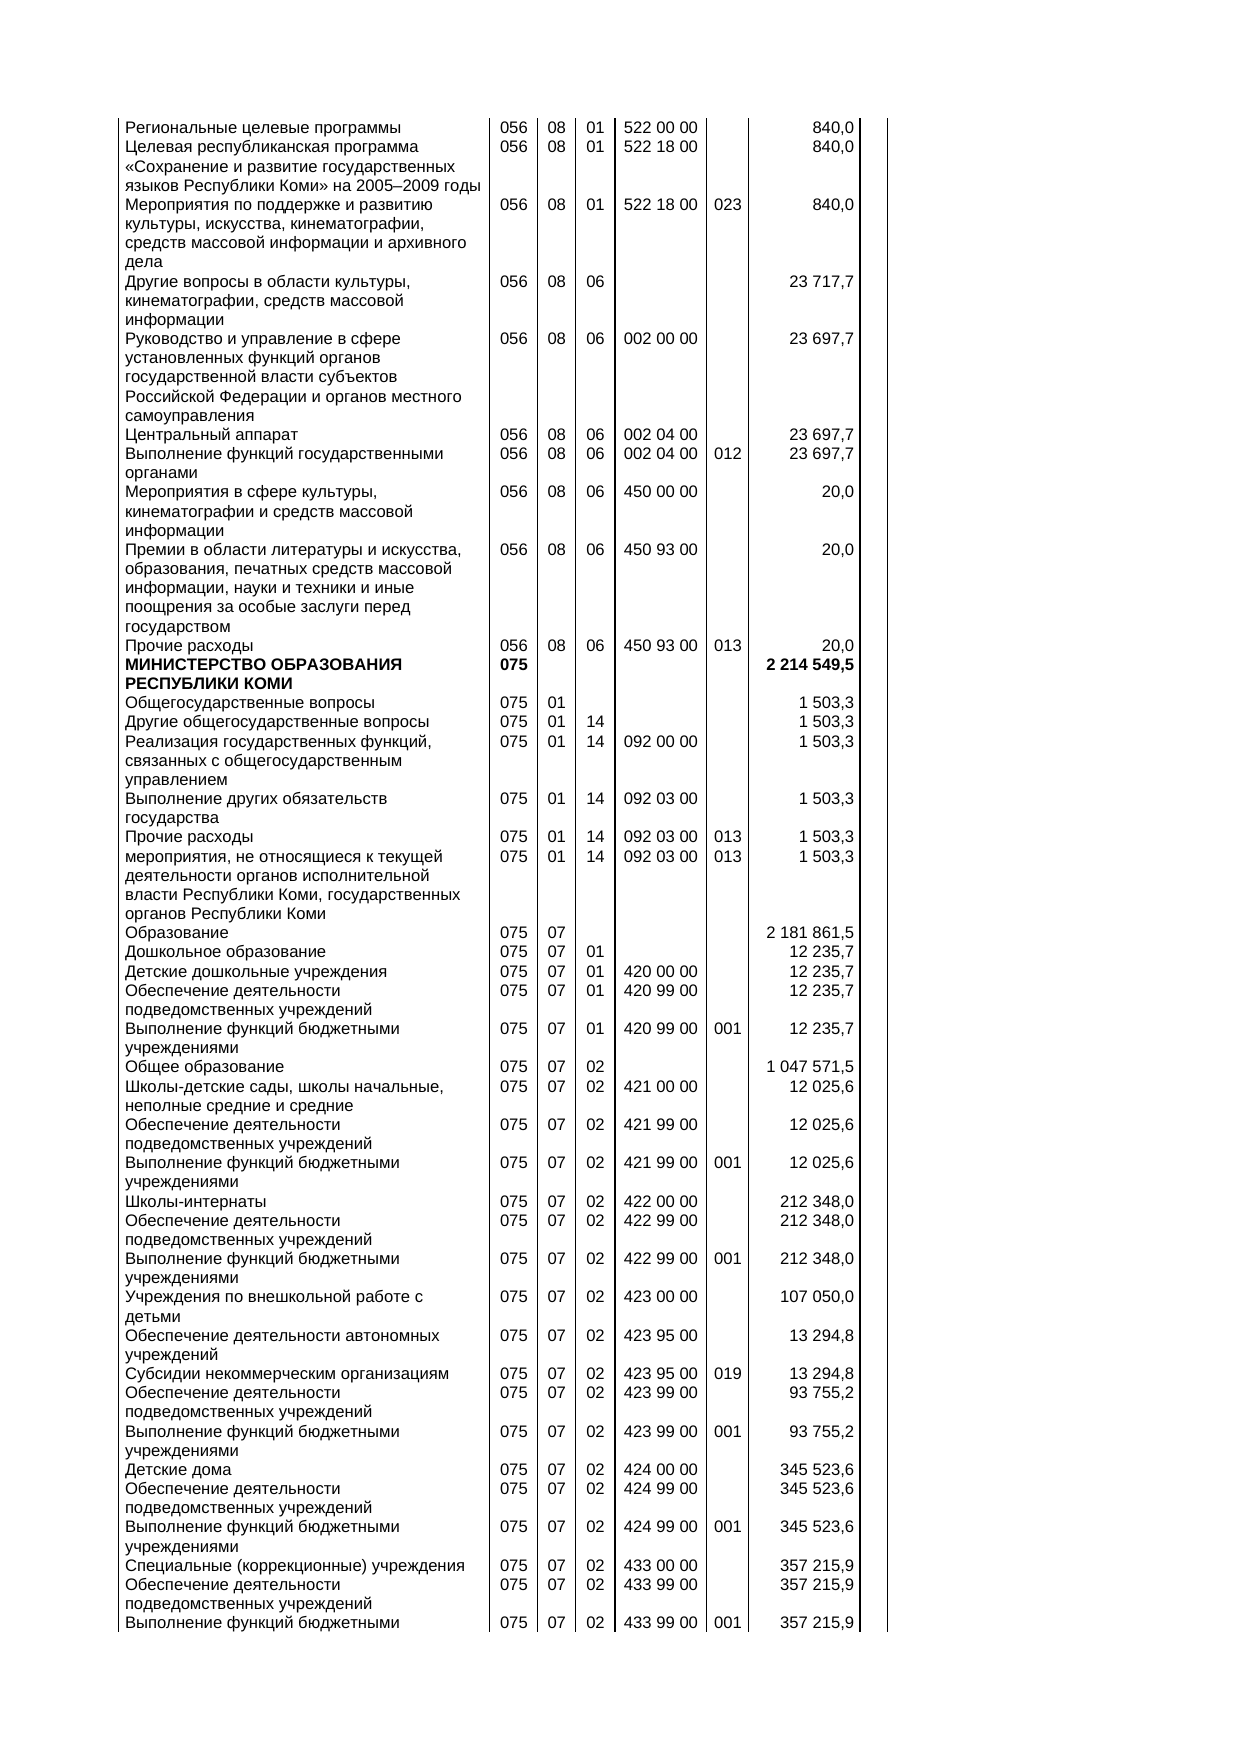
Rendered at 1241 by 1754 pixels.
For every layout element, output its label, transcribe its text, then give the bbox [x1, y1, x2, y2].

table_cell [707, 1479, 748, 1517]
table_cell 212 348,0 [749, 1249, 859, 1287]
table_cell 07 [538, 1383, 575, 1421]
table_cell 93 755,2 [749, 1421, 859, 1460]
table_cell 421 99 00 [616, 1153, 706, 1191]
table_cell 06 [576, 425, 614, 444]
table_cell Выполнение функций бюджетными учреждениями [119, 1153, 489, 1191]
table_cell 450 00 00 [616, 482, 706, 540]
table_cell Другие вопросы в области культуры, кинематографии, средств массовой информации [119, 271, 489, 329]
table_cell 07 [538, 1076, 575, 1115]
table_cell 14 [576, 827, 614, 846]
table_cell 14 [576, 712, 614, 731]
table_cell мероприятия, не относящиеся к текущей деятельности органов исполнительной власти Республики Коми, государственных органов Республики Коми [119, 846, 489, 923]
table_cell 12 235,7 [749, 981, 859, 1019]
table_cell Учреждения по внешкольной работе с детьми [119, 1287, 489, 1326]
table_cell 13 294,8 [749, 1326, 859, 1364]
table_cell [861, 1211, 887, 1249]
table_cell 075 [490, 1211, 537, 1249]
table_cell 08 [538, 271, 575, 329]
table_cell 01 [538, 693, 575, 712]
table_cell 02 [576, 1191, 614, 1211]
table_cell Обеспечение деятельности подведомственных учреждений [119, 1211, 489, 1249]
table_cell 07 [538, 1249, 575, 1287]
table_cell [861, 1575, 887, 1613]
table_cell 056 [490, 195, 537, 271]
table_cell [707, 1287, 748, 1326]
table_cell 002 00 00 [616, 329, 706, 425]
table_cell 013 [707, 636, 748, 655]
table_cell 075 [490, 1287, 537, 1326]
table_cell 02 [576, 1076, 614, 1115]
table_cell [576, 655, 614, 693]
table_cell 001 [707, 1517, 748, 1556]
table_cell Выполнение функций государственными органами [119, 444, 489, 482]
table_cell 20,0 [749, 636, 859, 655]
table_cell [576, 923, 614, 942]
table_cell [707, 1115, 748, 1153]
table_cell 02 [576, 1364, 614, 1383]
table_cell Детские дошкольные учреждения [119, 961, 489, 981]
table_cell [616, 271, 706, 329]
table_cell 075 [490, 846, 537, 923]
table_cell 056 [490, 118, 537, 137]
table_cell 001 [707, 1019, 748, 1057]
table_cell 345 523,6 [749, 1460, 859, 1479]
table_cell Школы-детские сады, школы начальные, неполные средние и средние [119, 1076, 489, 1115]
table_cell 424 99 00 [616, 1517, 706, 1556]
table_cell 20,0 [749, 540, 859, 636]
table_cell [707, 923, 748, 942]
table_cell 02 [576, 1249, 614, 1287]
table_cell 07 [538, 1153, 575, 1191]
table_cell 01 [538, 789, 575, 827]
table_cell Центральный аппарат [119, 425, 489, 444]
table_cell [616, 923, 706, 942]
table_cell [707, 961, 748, 981]
table_cell Выполнение других обязательств государства [119, 789, 489, 827]
table_cell 424 00 00 [616, 1460, 706, 1479]
table_cell 423 00 00 [616, 1287, 706, 1326]
table_cell 075 [490, 655, 537, 693]
table_cell 02 [576, 1556, 614, 1575]
table_cell Обеспечение деятельности подведомственных учреждений [119, 1575, 489, 1613]
table_cell 07 [538, 1019, 575, 1057]
table_cell [861, 1057, 887, 1076]
table_cell 02 [576, 1326, 614, 1364]
table_cell 01 [576, 137, 614, 195]
table_cell [861, 1287, 887, 1326]
table_cell [707, 789, 748, 827]
table_cell [861, 981, 887, 1019]
table_cell 2 181 861,5 [749, 923, 859, 942]
table_cell Обеспечение деятельности автономных учреждений [119, 1326, 489, 1364]
table_cell Выполнение функций бюджетными учреждениями [119, 1019, 489, 1057]
table_cell Обеспечение деятельности подведомственных учреждений [119, 1115, 489, 1153]
table_cell 06 [576, 271, 614, 329]
table_cell [861, 789, 887, 827]
table_cell 14 [576, 731, 614, 789]
table_cell [616, 712, 706, 731]
table_cell [576, 693, 614, 712]
table_cell 056 [490, 137, 537, 195]
table_cell 12 235,7 [749, 1019, 859, 1057]
table_cell 522 00 00 [616, 118, 706, 137]
table_cell 840,0 [749, 195, 859, 271]
table_cell 1 503,3 [749, 846, 859, 923]
table_cell 424 99 00 [616, 1479, 706, 1517]
table_cell 07 [538, 1613, 575, 1632]
table_cell 075 [490, 961, 537, 981]
table_cell 07 [538, 1460, 575, 1479]
table_cell [861, 1421, 887, 1460]
table_cell 421 99 00 [616, 1115, 706, 1153]
table_cell 07 [538, 1421, 575, 1460]
table_cell 522 18 00 [616, 137, 706, 195]
table_cell 002 04 00 [616, 444, 706, 482]
table_cell Образование [119, 923, 489, 942]
table_cell [707, 1191, 748, 1211]
table_cell 14 [576, 789, 614, 827]
table_cell 07 [538, 1479, 575, 1517]
table_cell 075 [490, 981, 537, 1019]
table_cell Выполнение функций бюджетными учреждениями [119, 1421, 489, 1460]
table_cell 08 [538, 444, 575, 482]
table_cell [707, 1326, 748, 1364]
table_cell 357 215,9 [749, 1613, 859, 1632]
table_cell 06 [576, 540, 614, 636]
table_cell 075 [490, 1326, 537, 1364]
table_cell 07 [538, 1191, 575, 1211]
table_cell [861, 1153, 887, 1191]
table_cell 056 [490, 271, 537, 329]
table_cell 02 [576, 1517, 614, 1556]
table_cell [861, 271, 887, 329]
table_cell 23 697,7 [749, 444, 859, 482]
table_cell 056 [490, 482, 537, 540]
table_cell Школы-интернаты [119, 1191, 489, 1211]
table_cell 075 [490, 1460, 537, 1479]
table_cell 1 503,3 [749, 731, 859, 789]
table_cell [707, 712, 748, 731]
table_cell 001 [707, 1249, 748, 1287]
table_cell [707, 1383, 748, 1421]
table_cell Выполнение функций бюджетными учреждениями [119, 1249, 489, 1287]
table_cell Детские дома [119, 1460, 489, 1479]
table_cell [707, 731, 748, 789]
table_cell 14 [576, 846, 614, 923]
table_cell Общегосударственные вопросы [119, 693, 489, 712]
table_cell 06 [576, 329, 614, 425]
table_cell 07 [538, 1556, 575, 1575]
table_cell 01 [576, 981, 614, 1019]
table_cell [861, 846, 887, 923]
table_cell 092 03 00 [616, 846, 706, 923]
table_cell 93 755,2 [749, 1383, 859, 1421]
table_cell 12 025,6 [749, 1153, 859, 1191]
table_cell Обеспечение деятельности подведомственных учреждений [119, 1383, 489, 1421]
table_cell [616, 693, 706, 712]
table_cell 075 [490, 1057, 537, 1076]
table_cell 345 523,6 [749, 1517, 859, 1556]
table_cell 02 [576, 1287, 614, 1326]
table_cell 13 294,8 [749, 1364, 859, 1383]
table_cell 421 00 00 [616, 1076, 706, 1115]
table_cell [707, 482, 748, 540]
table_cell 02 [576, 1613, 614, 1632]
table_cell 08 [538, 195, 575, 271]
table_cell Мероприятия по поддержке и развитию культуры, искусства, кинематографии, средств массовой информации и архивного дела [119, 195, 489, 271]
table_cell 019 [707, 1364, 748, 1383]
table_cell [861, 1364, 887, 1383]
table_cell [707, 1556, 748, 1575]
table_cell 07 [538, 1364, 575, 1383]
table_cell 423 95 00 [616, 1326, 706, 1364]
table_cell Другие общегосударственные вопросы [119, 712, 489, 731]
table_cell 075 [490, 1364, 537, 1383]
table_cell 06 [576, 482, 614, 540]
table_cell Региональные целевые программы [119, 118, 489, 137]
table_cell 07 [538, 961, 575, 981]
table_cell [707, 1057, 748, 1076]
table_cell [861, 329, 887, 425]
table_cell [707, 1575, 748, 1613]
table_cell 092 00 00 [616, 731, 706, 789]
table_cell [861, 1556, 887, 1575]
table_cell 02 [576, 1057, 614, 1076]
table_cell 1 047 571,5 [749, 1057, 859, 1076]
table_cell [861, 693, 887, 712]
table_cell 08 [538, 636, 575, 655]
table_cell [707, 1211, 748, 1249]
table_cell 450 93 00 [616, 540, 706, 636]
table_cell 422 99 00 [616, 1249, 706, 1287]
table_cell 450 93 00 [616, 636, 706, 655]
table_cell 075 [490, 1613, 537, 1632]
table_cell [707, 942, 748, 961]
table_cell [707, 1460, 748, 1479]
table_cell [861, 444, 887, 482]
table_cell Реализация государственных функций, связанных с общегосударственным управлением [119, 731, 489, 789]
table_cell 02 [576, 1479, 614, 1517]
table_cell Специальные (коррекционные) учреждения [119, 1556, 489, 1575]
table_cell 01 [576, 195, 614, 271]
table_cell 422 99 00 [616, 1211, 706, 1249]
table_cell 2 214 549,5 [749, 655, 859, 693]
table_cell 092 03 00 [616, 827, 706, 846]
table_cell 075 [490, 1517, 537, 1556]
table_cell [861, 827, 887, 846]
table_cell 02 [576, 1153, 614, 1191]
table_cell 522 18 00 [616, 195, 706, 271]
table_cell 433 99 00 [616, 1575, 706, 1613]
table_cell [861, 482, 887, 540]
table_cell [861, 961, 887, 981]
table_cell 423 99 00 [616, 1421, 706, 1460]
table_cell [861, 923, 887, 942]
table_cell [861, 712, 887, 731]
table_cell 423 99 00 [616, 1383, 706, 1421]
table_cell 07 [538, 942, 575, 961]
table_cell 075 [490, 1191, 537, 1211]
table_cell 20,0 [749, 482, 859, 540]
table_cell 107 050,0 [749, 1287, 859, 1326]
table_cell [861, 118, 887, 137]
table_cell Обеспечение деятельности подведомственных учреждений [119, 1479, 489, 1517]
table_cell 001 [707, 1613, 748, 1632]
table_cell 075 [490, 1115, 537, 1153]
table_cell [861, 1517, 887, 1556]
table_cell 07 [538, 923, 575, 942]
table_cell [861, 1460, 887, 1479]
table_cell 840,0 [749, 137, 859, 195]
table_cell 075 [490, 1153, 537, 1191]
table_cell [707, 1076, 748, 1115]
table_cell 02 [576, 1421, 614, 1460]
table_cell [861, 1076, 887, 1115]
table_cell 01 [538, 827, 575, 846]
table_cell 06 [576, 444, 614, 482]
table_cell 02 [576, 1460, 614, 1479]
table_cell 1 503,3 [749, 827, 859, 846]
table_cell 056 [490, 329, 537, 425]
table_cell 357 215,9 [749, 1556, 859, 1575]
table_cell 840,0 [749, 118, 859, 137]
table_cell 075 [490, 712, 537, 731]
table_cell 06 [576, 636, 614, 655]
table_cell Выполнение функций бюджетными [119, 1613, 489, 1632]
table_cell 075 [490, 1383, 537, 1421]
table_cell 423 95 00 [616, 1364, 706, 1383]
table_cell 075 [490, 1556, 537, 1575]
table_cell 075 [490, 827, 537, 846]
table_cell [861, 1115, 887, 1153]
table_cell 357 215,9 [749, 1575, 859, 1613]
table_cell 433 00 00 [616, 1556, 706, 1575]
table_cell 433 99 00 [616, 1613, 706, 1632]
table_cell 07 [538, 1575, 575, 1613]
table_cell 013 [707, 846, 748, 923]
table_cell 01 [576, 961, 614, 981]
table_cell 075 [490, 1249, 537, 1287]
table_cell Прочие расходы [119, 827, 489, 846]
table_cell [616, 942, 706, 961]
table_cell 001 [707, 1421, 748, 1460]
table_cell 075 [490, 1076, 537, 1115]
table_cell 01 [538, 846, 575, 923]
table_cell Общее образование [119, 1057, 489, 1076]
table_cell 01 [538, 712, 575, 731]
table_cell 01 [576, 118, 614, 137]
table_cell 02 [576, 1115, 614, 1153]
table_cell [861, 540, 887, 636]
table_cell [861, 942, 887, 961]
table_cell 23 697,7 [749, 425, 859, 444]
table_cell Прочие расходы [119, 636, 489, 655]
table_cell [616, 655, 706, 693]
table_cell Дошкольное образование [119, 942, 489, 961]
table_cell 001 [707, 1153, 748, 1191]
table_cell 23 697,7 [749, 329, 859, 425]
table_cell Премии в области литературы и искусства, образования, печатных средств массовой информации, науки и техники и иные поощрения за особые заслуги перед государством [119, 540, 489, 636]
table_cell 07 [538, 1326, 575, 1364]
table_cell 420 00 00 [616, 961, 706, 981]
table_cell 422 00 00 [616, 1191, 706, 1211]
table_cell 075 [490, 1421, 537, 1460]
table_cell [707, 540, 748, 636]
table_cell 212 348,0 [749, 1211, 859, 1249]
table_cell 1 503,3 [749, 789, 859, 827]
table_cell 056 [490, 540, 537, 636]
table_cell [707, 118, 748, 137]
table_cell 013 [707, 827, 748, 846]
table_cell [616, 1057, 706, 1076]
table_cell Целевая республиканская программа «Сохранение и развитие государственных языков Республики Коми» на 2005–2009 годы [119, 137, 489, 195]
table_cell [861, 1383, 887, 1421]
table_cell 12 235,7 [749, 942, 859, 961]
table_cell 08 [538, 118, 575, 137]
table_cell 023 [707, 195, 748, 271]
table_cell 12 025,6 [749, 1115, 859, 1153]
table_cell 07 [538, 1057, 575, 1076]
table_cell 07 [538, 1287, 575, 1326]
table_cell 345 523,6 [749, 1479, 859, 1517]
table_cell 07 [538, 1211, 575, 1249]
table_cell 075 [490, 789, 537, 827]
table_cell [861, 1019, 887, 1057]
table_cell 02 [576, 1211, 614, 1249]
table_cell [707, 425, 748, 444]
table_cell [707, 329, 748, 425]
table_cell [861, 655, 887, 693]
table_cell 01 [538, 731, 575, 789]
table_cell 08 [538, 540, 575, 636]
table_cell 056 [490, 425, 537, 444]
table_cell 075 [490, 693, 537, 712]
table_cell Руководство и управление в сфере установленных функций органов государственной власти субъектов Российской Федерации и органов местного самоуправления [119, 329, 489, 425]
table_cell Выполнение функций бюджетными учреждениями [119, 1517, 489, 1556]
table_cell 12 025,6 [749, 1076, 859, 1115]
table_cell [861, 636, 887, 655]
table_cell 1 503,3 [749, 712, 859, 731]
table_cell Обеспечение деятельности подведомственных учреждений [119, 981, 489, 1019]
table_cell 075 [490, 923, 537, 942]
table_cell 002 04 00 [616, 425, 706, 444]
table_cell [861, 137, 887, 195]
table_cell 075 [490, 1019, 537, 1057]
table_cell 08 [538, 329, 575, 425]
table_cell [861, 1191, 887, 1211]
table_cell 07 [538, 1115, 575, 1153]
table_cell [861, 1479, 887, 1517]
table_cell 075 [490, 731, 537, 789]
table_cell 07 [538, 1517, 575, 1556]
table_cell 420 99 00 [616, 1019, 706, 1057]
table_cell 08 [538, 137, 575, 195]
table_cell 08 [538, 425, 575, 444]
table_cell 056 [490, 636, 537, 655]
table_cell 092 03 00 [616, 789, 706, 827]
table_cell [861, 1326, 887, 1364]
table_cell 23 717,7 [749, 271, 859, 329]
table_cell [861, 1249, 887, 1287]
table_cell 07 [538, 981, 575, 1019]
table_cell Субсидии некоммерческим организациям [119, 1364, 489, 1383]
table_cell Мероприятия в сфере культуры, кинематографии и средств массовой информации [119, 482, 489, 540]
table_cell 08 [538, 482, 575, 540]
table_cell [538, 655, 575, 693]
table_cell 056 [490, 444, 537, 482]
table_cell 075 [490, 1479, 537, 1517]
table_cell [707, 693, 748, 712]
table_cell 212 348,0 [749, 1191, 859, 1211]
table_cell 1 503,3 [749, 693, 859, 712]
table_cell 075 [490, 942, 537, 961]
table_cell 420 99 00 [616, 981, 706, 1019]
table_cell [861, 1613, 887, 1632]
table_cell [861, 731, 887, 789]
table_cell [707, 981, 748, 1019]
table_cell [861, 425, 887, 444]
table_cell [707, 655, 748, 693]
table_cell 12 235,7 [749, 961, 859, 981]
table_cell 01 [576, 1019, 614, 1057]
table_cell 02 [576, 1383, 614, 1421]
table_cell 012 [707, 444, 748, 482]
table_cell 01 [576, 942, 614, 961]
table_cell [707, 137, 748, 195]
table_cell 02 [576, 1575, 614, 1613]
table_cell [861, 195, 887, 271]
table_cell 075 [490, 1575, 537, 1613]
table_cell [707, 271, 748, 329]
table_cell МИНИСТЕРСТВО ОБРАЗОВАНИЯ РЕСПУБЛИКИ КОМИ [119, 655, 489, 693]
